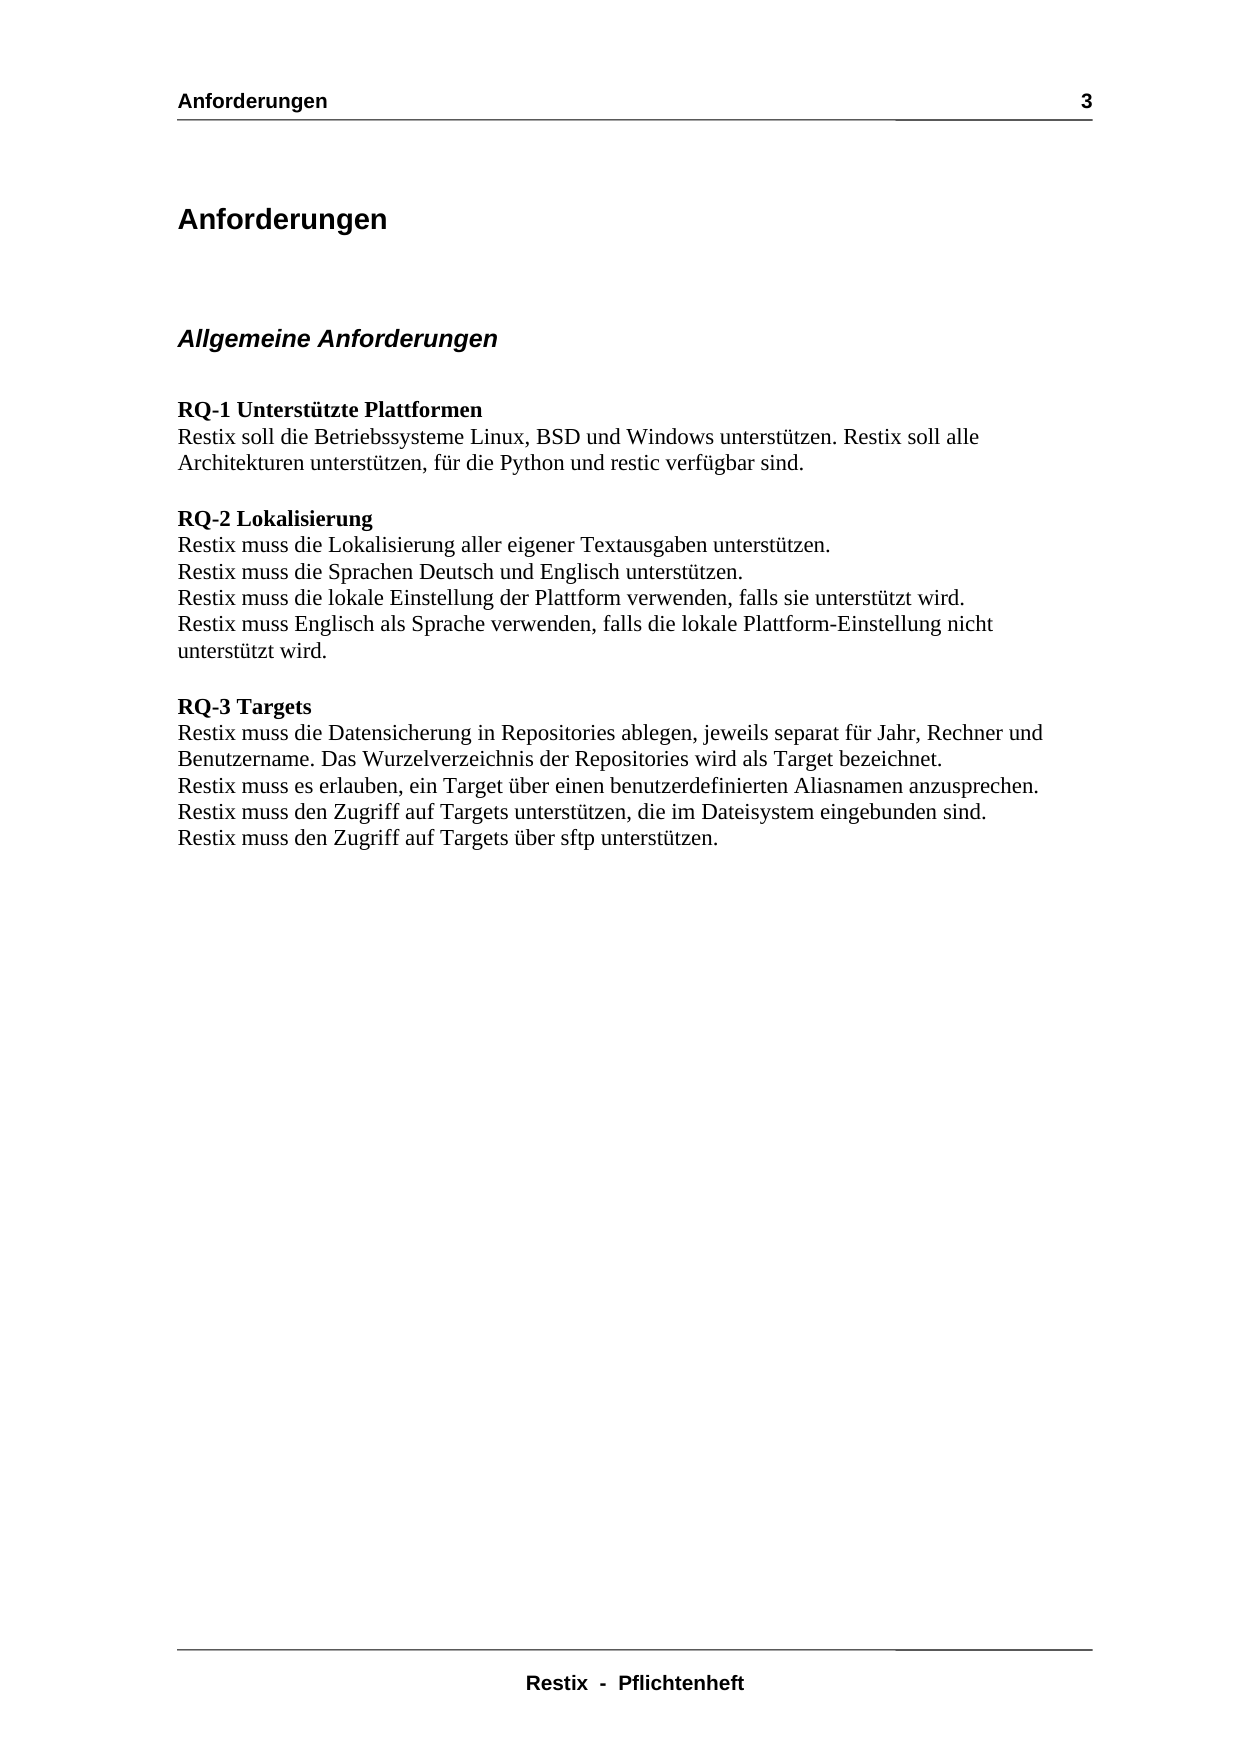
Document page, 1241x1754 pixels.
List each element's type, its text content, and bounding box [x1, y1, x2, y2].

text Restix muss den Zugriff auf Targets unterstützen, die im Dateisystem eingebunden sind. [177, 798, 1092, 824]
text Restix muss Englisch als Sprache verwenden, falls die lokale Plattform-Einstellung nicht unterstützt wird. [177, 611, 1092, 663]
text Restix muss es erlauben, ein Target über einen benutzerdefinierten Aliasnamen anzusprechen. [177, 772, 1092, 798]
text Restix soll die Betriebssysteme Linux, BSD und Windows unterstützen. Restix soll alle Architekturen unterstützen, für die Python und restic verfügbar sind. [177, 423, 1092, 476]
text RQ-2 Lokalisierung [177, 505, 1092, 531]
text Restix muss die Lokalisierung aller eigener Textausgaben unterstützen. [177, 531, 1092, 558]
text Restix muss die Sprachen Deutsch und Englisch unterstützen. [177, 558, 1092, 584]
text Restix muss den Zugriff auf Targets über sftp unterstützen. [177, 824, 1092, 851]
subtitle Anforderungen [177, 202, 1092, 236]
text RQ-1 Unterstützte Plattformen [177, 397, 1092, 423]
subtitle Allgemeine Anforderungen [177, 324, 1092, 353]
text RQ-3 Targets [177, 693, 1092, 719]
text Restix muss die lokale Einstellung der Plattform verwenden, falls sie unterstützt wird. [177, 584, 1092, 611]
text Restix muss die Datensicherung in Repositories ablegen, jeweils separat für Jahr, Rechner und Benutzername. Das Wurzelverzeichnis der Repositories wird als Target bezeichnet. [177, 719, 1092, 772]
